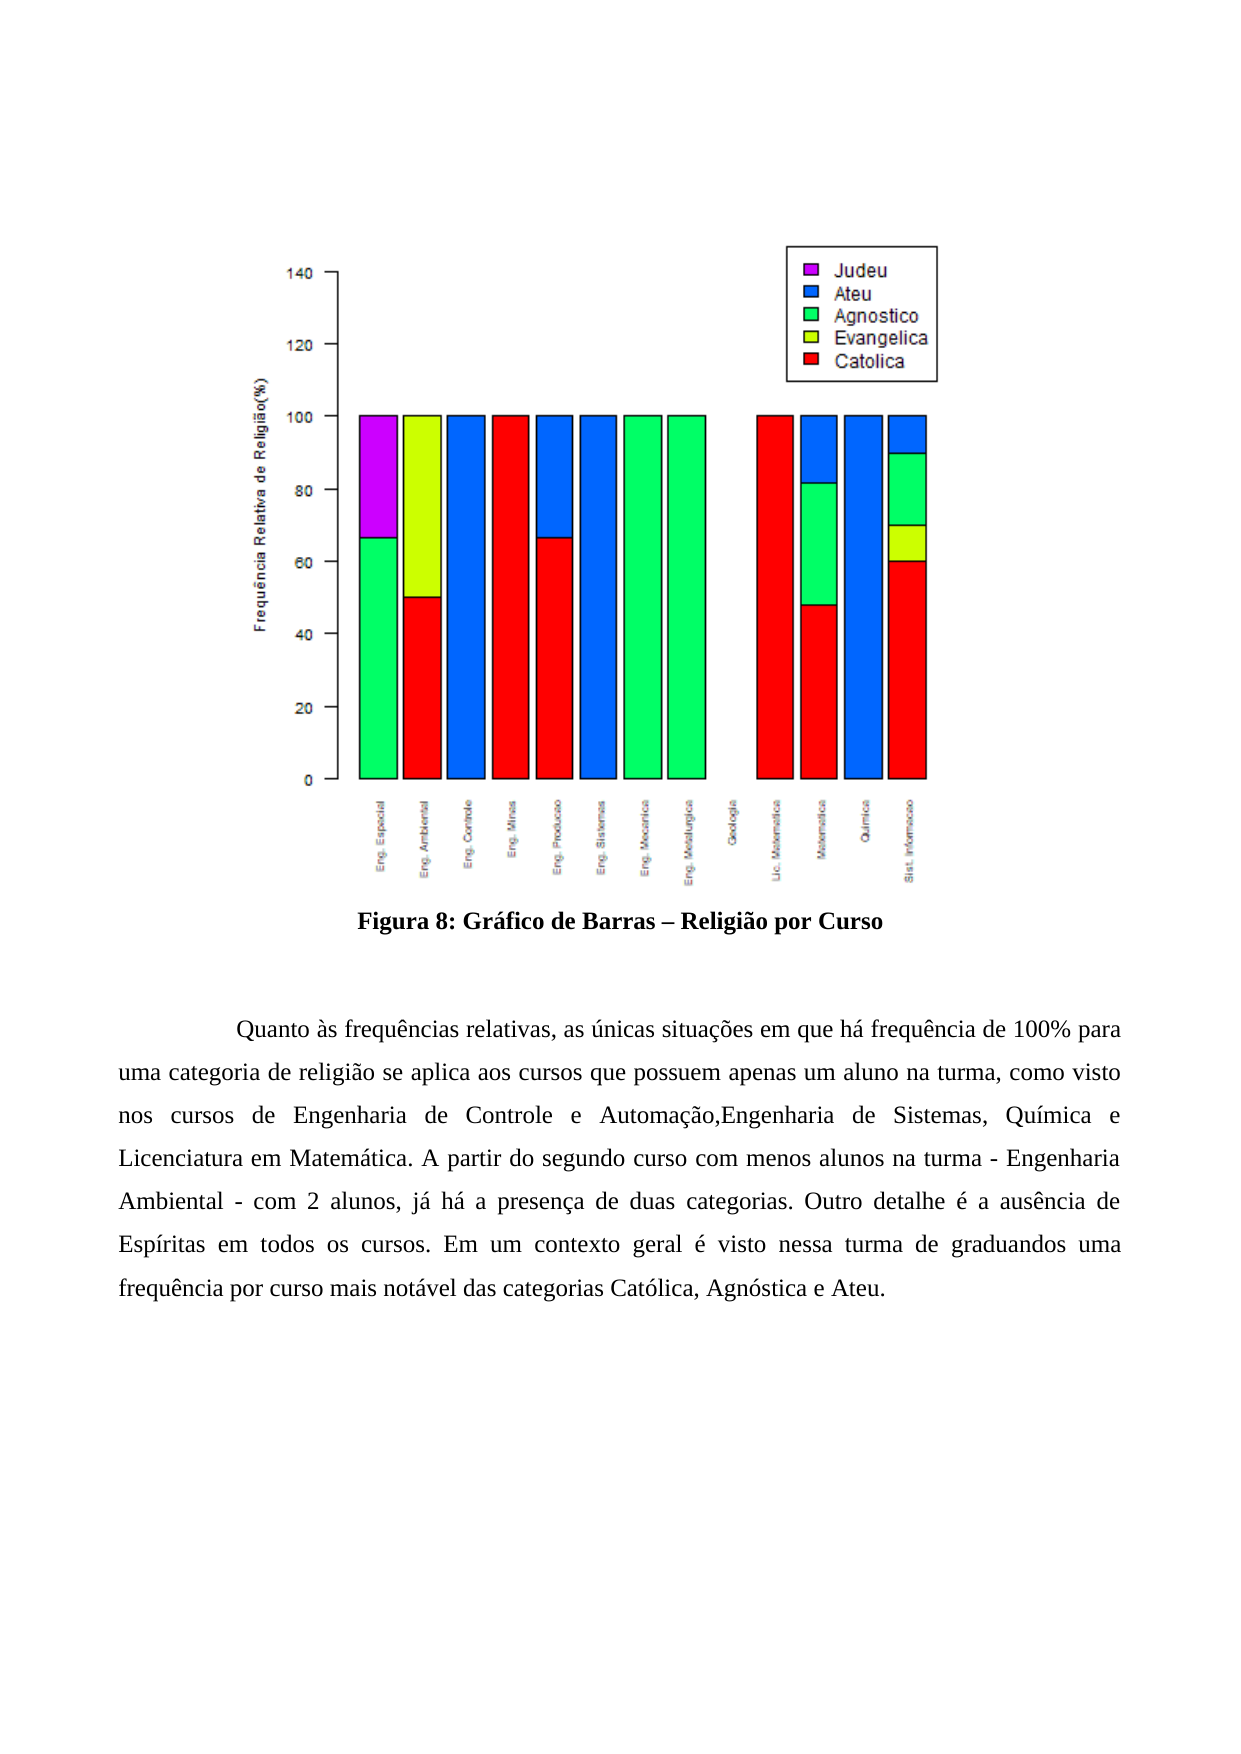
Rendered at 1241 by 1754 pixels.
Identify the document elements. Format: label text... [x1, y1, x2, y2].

text Figura 8: Gráfico de Barras – Religião por Curso [118, 906, 1122, 935]
text Quanto às frequências relativas, as únicas situações em que há frequência de 100% para uma categoria de religião se aplica aos cursos que possuem apenas um aluno na turma, como visto nos cursos de Engenharia de Controle e Automação,Engenharia de Sistemas, Química e Licenciatura em Matemática. A partir do segundo curso com menos alunos na turma - Engenharia Ambiental - com 2 alunos, já há a presença de duas categorias. Outro detalhe é a ausência de Espíritas em todos os cursos. Em um contexto geral é visto nessa turma de graduandos uma frequência por curso mais notável das categorias Católica, Agnóstica e Ateu. [118, 1014, 1122, 1301]
